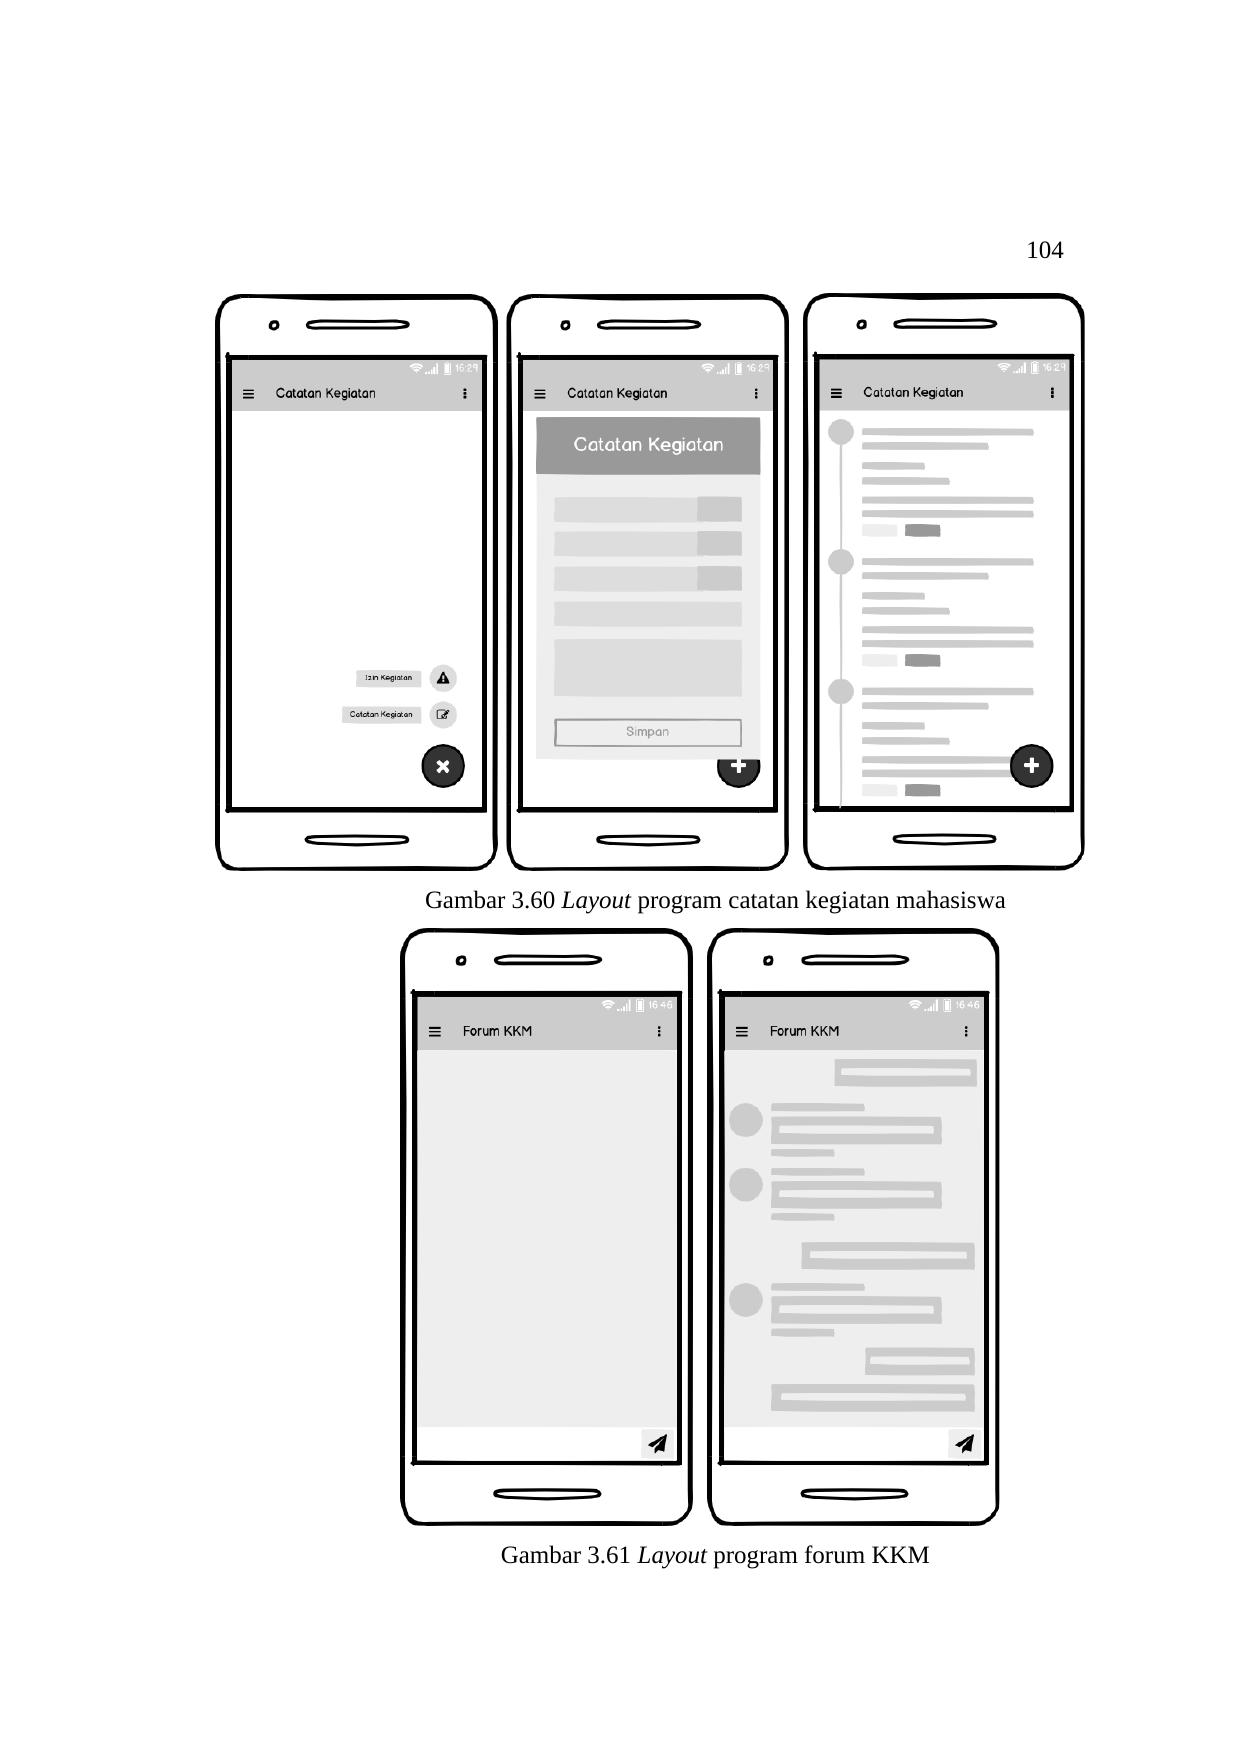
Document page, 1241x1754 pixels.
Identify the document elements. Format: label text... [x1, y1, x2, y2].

text Gambar 3.61 Layout program forum KKM [367, 1537, 1063, 1569]
picture [399, 928, 1000, 1526]
text Gambar 3.60 Layout program catatan kegiatan mahasiswa [367, 871, 1063, 914]
picture [214, 293, 1085, 871]
